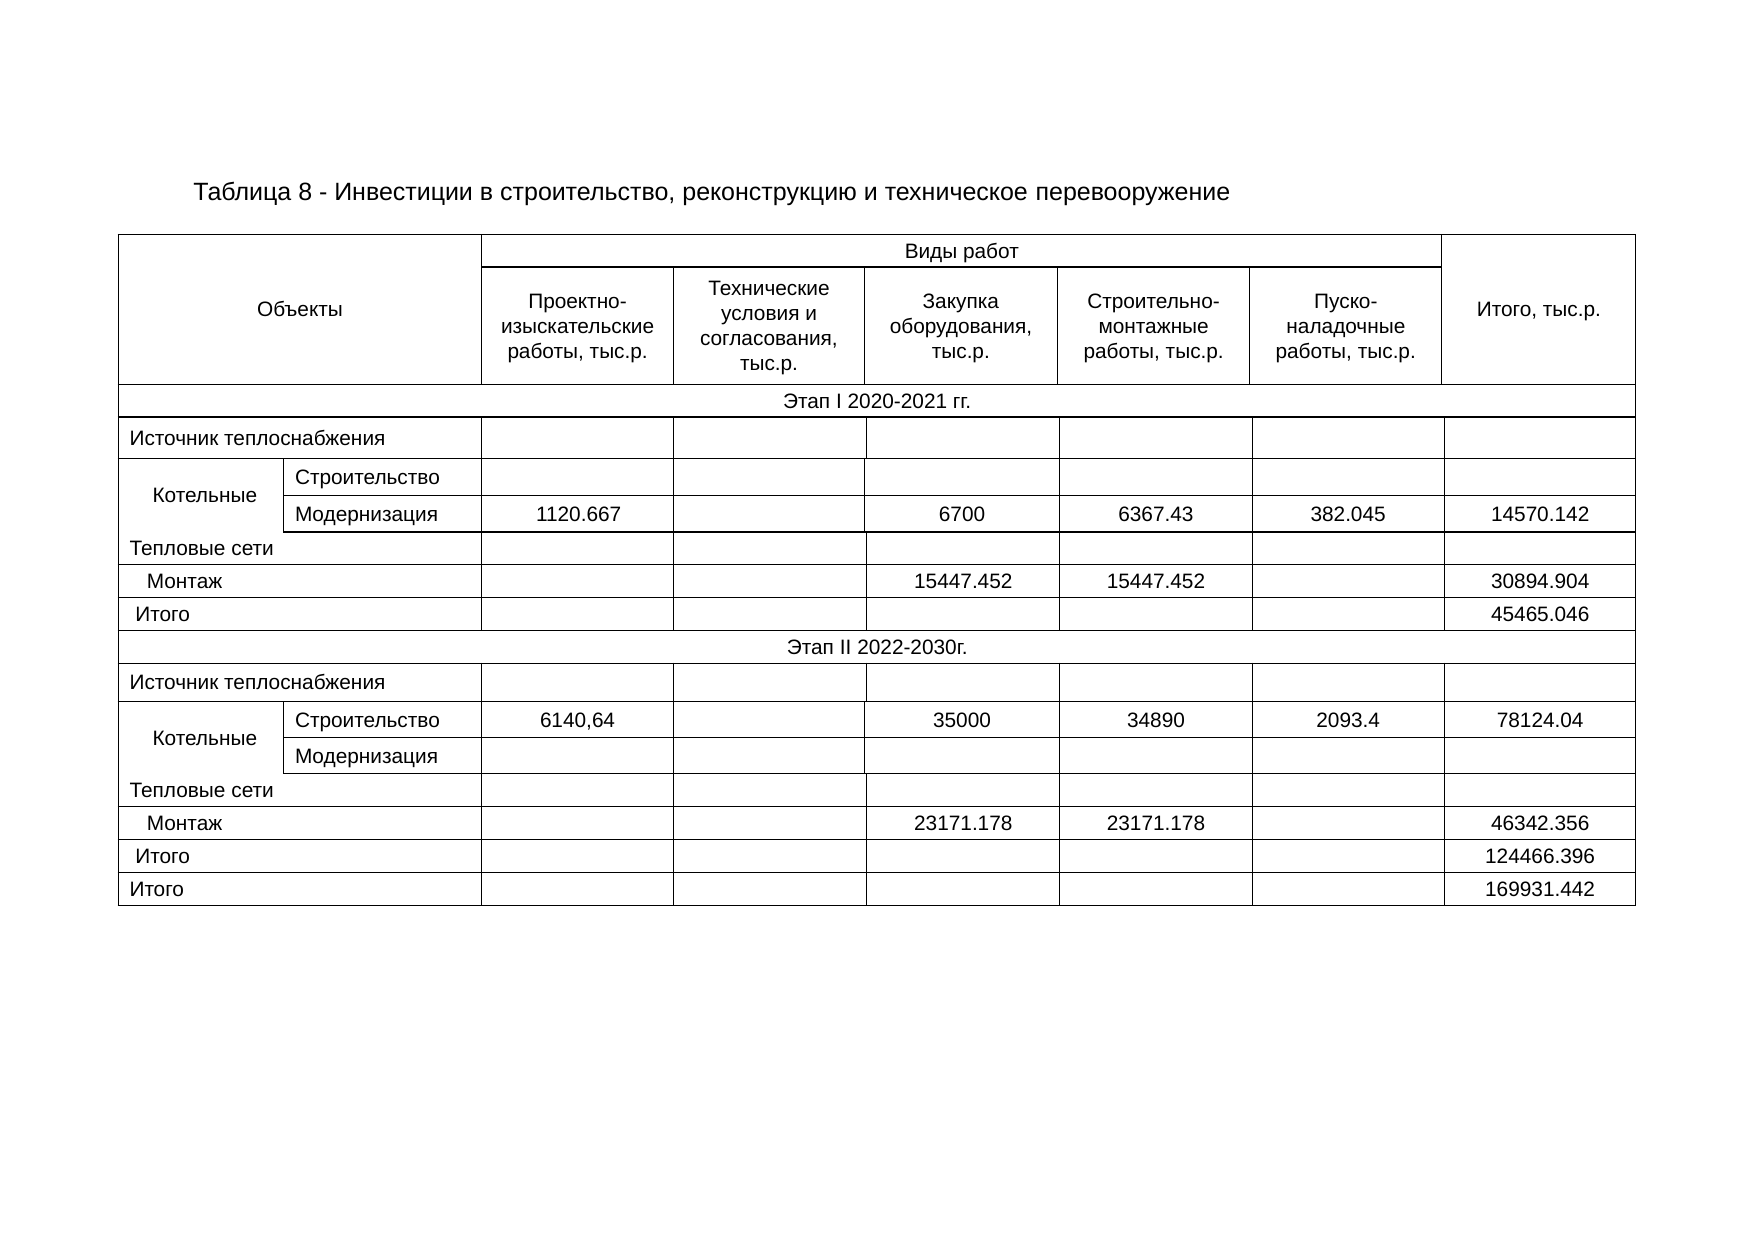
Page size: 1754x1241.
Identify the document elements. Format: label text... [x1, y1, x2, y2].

table_cell [1060, 664, 1252, 701]
table_cell [482, 664, 673, 701]
table_cell [674, 565, 866, 597]
table_cell [1253, 418, 1444, 458]
table_cell Котельные [119, 459, 283, 531]
table_cell [674, 533, 866, 564]
table_cell [1445, 738, 1635, 773]
table_cell Итого [119, 873, 481, 904]
table_cell [1060, 840, 1252, 872]
table_cell [865, 738, 1059, 773]
table_cell [867, 664, 1059, 701]
table_cell [674, 418, 866, 458]
table_cell [674, 774, 866, 806]
table_cell [482, 418, 673, 458]
table_cell 6140,64 [482, 702, 673, 737]
table_cell [1253, 873, 1444, 904]
table_cell Этап I 2020-2021 гг. [119, 385, 1635, 416]
text Таблица 8 - Инвестиции в строительство, реконструкцию и техническое перевооружение [118, 177, 1636, 206]
table_cell 15447.452 [1060, 565, 1252, 597]
table_cell [482, 840, 673, 872]
table_cell [1253, 664, 1444, 701]
table_cell [674, 598, 866, 630]
table_cell 46342.356 [1445, 807, 1635, 839]
table_cell [1253, 738, 1444, 773]
table_cell 2093.4 [1253, 702, 1444, 737]
table_cell 23171.178 [1060, 807, 1252, 839]
table_cell [1253, 598, 1444, 630]
table_cell Тепловые сети [119, 773, 481, 806]
table_cell [867, 873, 1059, 904]
table_cell [1060, 459, 1252, 495]
table_cell Закупка оборудования, тыс.р. [865, 268, 1057, 384]
table_cell 169931.442 [1445, 873, 1635, 904]
table_cell [1253, 840, 1444, 872]
table_cell [1445, 533, 1635, 564]
table_cell [1060, 533, 1252, 564]
table_cell [1253, 774, 1444, 806]
table_cell Строительно-монтажные работы, тыс.р. [1058, 268, 1249, 384]
table_cell [674, 496, 864, 531]
table_cell [1445, 418, 1635, 458]
table_cell [1253, 565, 1444, 597]
table_cell [1060, 738, 1252, 773]
table_cell [1445, 664, 1635, 701]
table_header Виды работ [482, 235, 1441, 266]
table_cell Итого [119, 840, 481, 872]
table_cell [867, 418, 1059, 458]
table_cell 6367.43 [1060, 496, 1252, 531]
table_cell [482, 774, 673, 806]
table_cell [1060, 598, 1252, 630]
table_cell [482, 598, 673, 630]
table_cell 78124.04 [1445, 702, 1635, 737]
table_cell [1445, 459, 1635, 495]
table_cell Пуско-наладочные работы, тыс.р. [1250, 268, 1441, 384]
table_header Объекты [119, 235, 481, 384]
table_header Итого, тыс.р. [1442, 235, 1635, 384]
table_cell Проектно-изыскательские работы, тыс.р. [482, 268, 673, 384]
table_cell 124466.396 [1445, 840, 1635, 872]
table_cell 35000 [865, 702, 1059, 737]
table_cell [1253, 459, 1444, 495]
table_cell [674, 873, 866, 904]
table_cell [482, 565, 673, 597]
table_cell [674, 702, 864, 737]
table_cell 34890 [1060, 702, 1252, 737]
table_cell Тепловые сети [119, 531, 481, 564]
table_cell Модернизация [284, 496, 481, 531]
table_cell [482, 533, 673, 564]
table_cell 14570.142 [1445, 496, 1635, 531]
table_cell Технические условия и согласования, тыс.р. [674, 268, 864, 384]
table_cell [1253, 533, 1444, 564]
table_cell Этап II 2022-2030г. [119, 631, 1635, 663]
table_cell [674, 840, 866, 872]
table_cell [865, 459, 1059, 495]
table_cell 23171.178 [867, 807, 1059, 839]
table_cell [1060, 418, 1252, 458]
table_cell 382.045 [1253, 496, 1444, 531]
table_cell [867, 533, 1059, 564]
table_cell 6700 [865, 496, 1059, 531]
table_cell [867, 774, 1059, 806]
table_cell 1120.667 [482, 496, 673, 531]
table_cell [482, 738, 673, 773]
table_cell Источник теплоснабжения [119, 418, 481, 458]
table_cell [482, 873, 673, 904]
table_cell [674, 738, 864, 773]
table_cell Монтаж [119, 807, 481, 839]
table_cell [482, 459, 673, 495]
table_cell 45465.046 [1445, 598, 1635, 630]
table_cell [1060, 873, 1252, 904]
table_cell Монтаж [119, 565, 481, 597]
table_cell [867, 840, 1059, 872]
table_cell Итого [119, 598, 481, 630]
table_cell [482, 807, 673, 839]
table_cell [674, 664, 866, 701]
table_cell [1060, 774, 1252, 806]
table_cell Модернизация [284, 738, 481, 773]
table_cell [674, 807, 866, 839]
table_cell Строительство [284, 459, 481, 495]
table_cell 30894.904 [1445, 565, 1635, 597]
table_cell Источник теплоснабжения [119, 664, 481, 701]
table_cell Строительство [284, 702, 481, 737]
table_cell 15447.452 [867, 565, 1059, 597]
table_cell [1445, 774, 1635, 806]
table_cell [674, 459, 864, 495]
table_cell [1253, 807, 1444, 839]
table_cell Котельные [119, 702, 283, 773]
table_cell [867, 598, 1059, 630]
